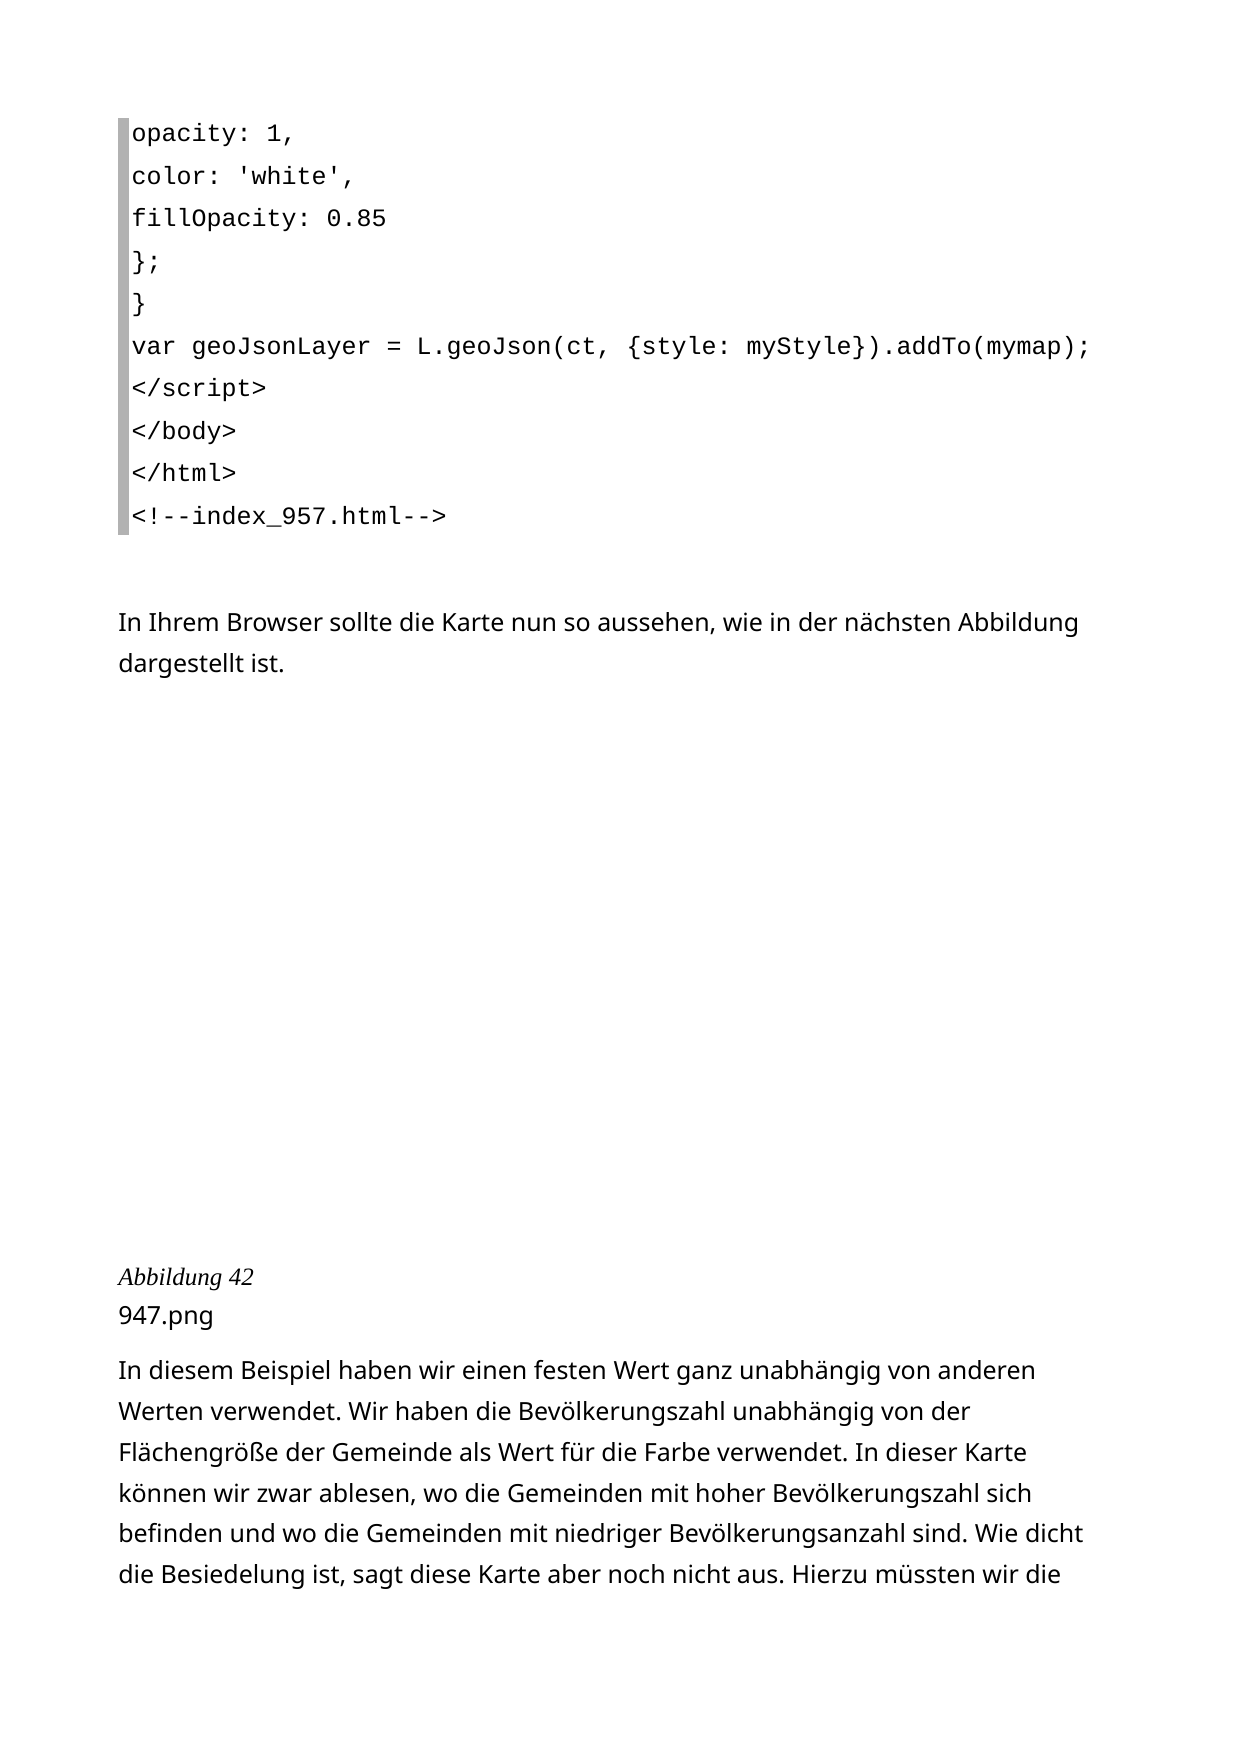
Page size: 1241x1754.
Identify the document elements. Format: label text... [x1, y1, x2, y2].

text color: 'white', [129, 161, 1122, 192]
text }; [129, 246, 1122, 277]
text </body> [129, 416, 1122, 447]
text [118, 701, 1122, 713]
text var geoJsonLayer = L.geoJson(ct, {style: myStyle}).addTo(mymap); [129, 331, 1122, 362]
text fillOpacity: 0.85 [129, 203, 1122, 234]
text </script> [129, 373, 1122, 404]
text <!--index_957.html--> [129, 501, 1122, 535]
text </html> [129, 458, 1122, 489]
text } [129, 288, 1122, 319]
text In diesem Beispiel haben wir einen festen Wert ganz unabhängig von anderen Werten verwendet. Wir haben die Bevölkerungszahl unabhängig von der Flächengröße der Gemeinde als Wert für die Farbe verwendet. In dieser Karte können wir zwar ablesen, wo die Gemeinden mit hoher Bevölkerungszahl sich befinden und wo die Gemeinden mit niedriger Bevölkerungsanzahl sind. Wie dicht die Besiedelung ist, sagt diese Karte aber noch nicht aus. Hierzu müssten wir die [118, 1353, 1122, 1591]
text opacity: 1, [129, 118, 1122, 149]
text 947.png [118, 1291, 1122, 1331]
text Abbildung 42 [118, 713, 1122, 1291]
text In Ihrem Browser sollte die Karte nun so aussehen, wie in der nächsten Abbildung dargestellt ist. [118, 604, 1122, 679]
